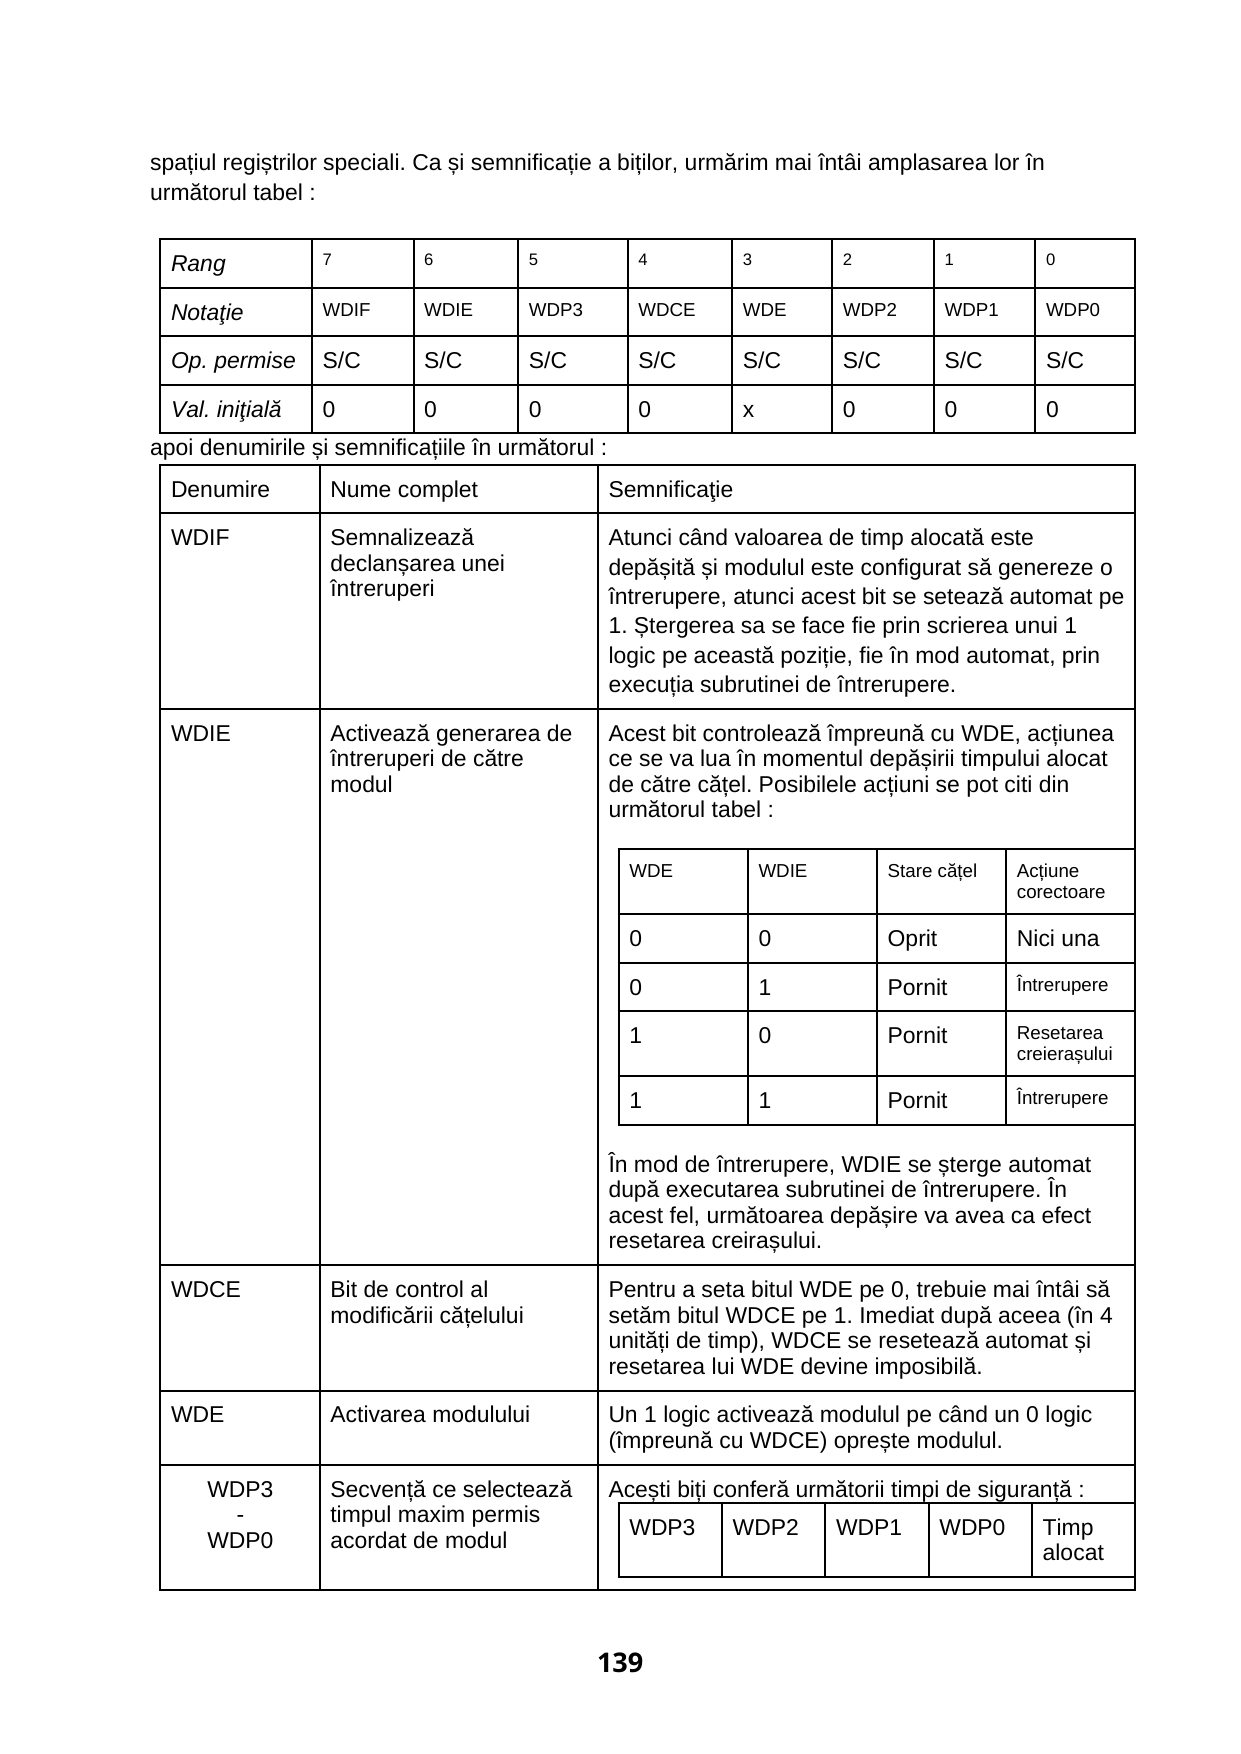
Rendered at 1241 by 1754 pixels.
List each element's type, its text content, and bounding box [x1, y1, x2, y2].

table_cell Acești biți conferă următorii timpi de siguranță : [599, 1466, 1134, 1588]
table_cell x [733, 386, 831, 432]
table_cell WDP1 [935, 289, 1034, 335]
table_cell 0 [1036, 386, 1134, 432]
table_cell 1 [620, 1012, 747, 1075]
table_cell 0 [519, 386, 627, 432]
table_cell Val. iniţială [161, 386, 311, 432]
table_cell Întrerupere [1007, 1077, 1134, 1123]
table_header Semnificaţie [599, 466, 1134, 512]
table_header 1 [935, 240, 1034, 287]
text spațiul regiștrilor speciali. Ca și semnificație a biților, urmărim mai întâi amplasarea lor în următorul tabel : [150, 150, 1090, 205]
table_header WDIE [749, 850, 876, 913]
table_cell S/C [629, 337, 731, 384]
table_header 0 [1036, 240, 1134, 287]
table_cell Op. permise [161, 337, 311, 384]
table_cell S/C [313, 337, 413, 384]
table_cell 0 [749, 1012, 876, 1075]
table_cell Nici una [1007, 915, 1134, 962]
table_cell Bit de control al modificării cățelului [321, 1266, 597, 1389]
table_cell S/C [733, 337, 831, 384]
table_cell Resetarea creierașului [1007, 1012, 1134, 1075]
table_header Nume complet [321, 466, 597, 512]
table_cell WDP3 - WDP0 [161, 1466, 319, 1588]
table_header 7 [313, 240, 413, 287]
table_header WDP1 [826, 1504, 928, 1576]
table_cell WDE [733, 289, 831, 335]
table_header 2 [833, 240, 933, 287]
table_header Acțiune corectoare [1007, 850, 1134, 913]
table_header 5 [519, 240, 627, 287]
table_header WDP0 [930, 1504, 1031, 1576]
table_cell Semnalizează declanșarea unei întreruperi [321, 514, 597, 708]
table_header Stare cățel [878, 850, 1005, 913]
table_cell WDCE [629, 289, 731, 335]
table_cell WDE [161, 1392, 319, 1464]
table_cell Pornit [878, 1012, 1005, 1075]
table_cell Pornit [878, 964, 1005, 1010]
table_cell WDIF [161, 514, 319, 708]
table_cell Un 1 logic activează modulul pe când un 0 logic (împreună cu WDCE) oprește modulul. [599, 1392, 1134, 1464]
table_cell WDCE [161, 1266, 319, 1389]
table_cell 0 [415, 386, 517, 432]
table_cell S/C [415, 337, 517, 384]
table_cell Secvență ce selectează timpul maxim permis acordat de modul [321, 1466, 597, 1588]
table_header Rang [161, 240, 311, 287]
table_cell 0 [313, 386, 413, 432]
table_cell WDIE [415, 289, 517, 335]
table_cell Acest bit controlează împreună cu WDE, acțiunea ce se va lua în momentul depășirii timpului alocat de către cățel. Posibilele acțiuni se pot citi din următorul tabel : În mod de întrerupere, WDIE se șterge automat după executarea subrutinei de întrerupere. În acest fel, următoarea depășire va avea ca efect resetarea creirașului. [599, 710, 1134, 1264]
table_cell 1 [620, 1077, 747, 1123]
table_cell 0 [935, 386, 1034, 432]
table_header Timp alocat [1033, 1504, 1134, 1576]
table_header 4 [629, 240, 731, 287]
table_header 6 [415, 240, 517, 287]
table_header WDE [620, 850, 747, 913]
table_cell 0 [620, 964, 747, 1010]
table_cell Pentru a seta bitul WDE pe 0, trebuie mai întâi să setăm bitul WDCE pe 1. Imediat după aceea (în 4 unități de timp), WDCE se resetează automat și resetarea lui WDE devine imposibilă. [599, 1266, 1134, 1389]
table_cell 1 [749, 964, 876, 1010]
table_cell 0 [833, 386, 933, 432]
text apoi denumirile și semnificațiile în următorul : [150, 434, 1090, 460]
table_cell WDP2 [833, 289, 933, 335]
table_header WDP3 [620, 1504, 721, 1576]
table_cell S/C [519, 337, 627, 384]
table_cell 0 [749, 915, 876, 962]
table_cell Întrerupere [1007, 964, 1134, 1010]
table_cell Oprit [878, 915, 1005, 962]
table_cell Activarea modulului [321, 1392, 597, 1464]
table_header 3 [733, 240, 831, 287]
table_cell WDIF [313, 289, 413, 335]
table_cell Activează generarea de întreruperi de către modul [321, 710, 597, 1264]
table_cell 0 [620, 915, 747, 962]
table_cell Atunci când valoarea de timp alocată este depășită și modulul este configurat să genereze o întrerupere, atunci acest bit se setează automat pe 1. Ștergerea sa se face fie prin scrierea unui 1 logic pe această poziție, fie în mod automat, prin execuția subrutinei de întrerupere. [599, 514, 1134, 708]
table_cell 1 [749, 1077, 876, 1123]
table_cell Pornit [878, 1077, 1005, 1123]
table_cell Notaţie [161, 289, 311, 335]
table_header Denumire [161, 466, 319, 512]
table_cell S/C [935, 337, 1034, 384]
table_cell S/C [833, 337, 933, 384]
table_cell WDIE [161, 710, 319, 1264]
table_cell WDP3 [519, 289, 627, 335]
table_cell 0 [629, 386, 731, 432]
table_cell WDP0 [1036, 289, 1134, 335]
table_header WDP2 [723, 1504, 824, 1576]
table_cell S/C [1036, 337, 1134, 384]
